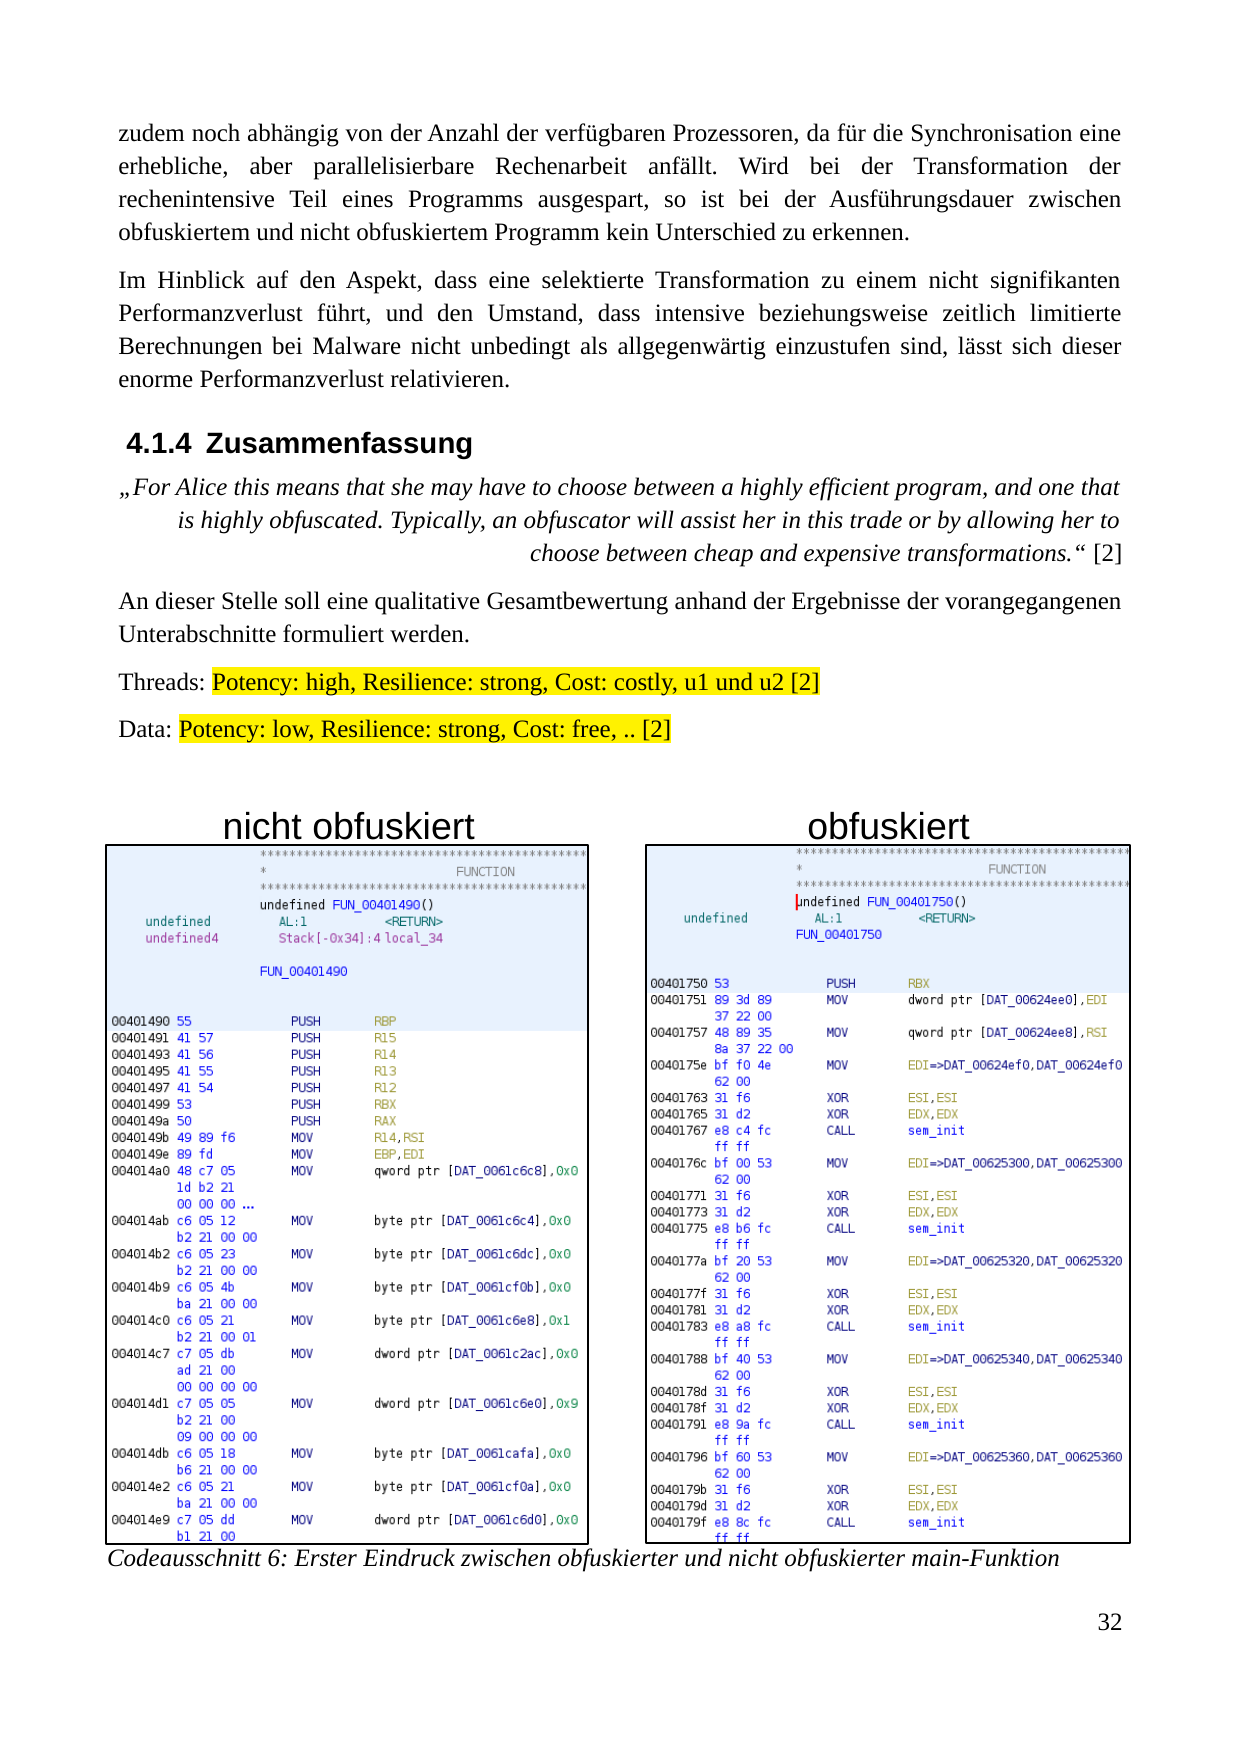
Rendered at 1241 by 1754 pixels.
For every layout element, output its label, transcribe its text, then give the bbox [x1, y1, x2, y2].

text Im Hinblick auf den Aspekt, dass eine selektierte Transformation zu einem nicht signifikanten Performanzverlust führt, und den Umstand, dass intensive beziehungsweise zeitlich limitierte Berechnungen bei Malware nicht unbedingt als allgegenwärtig einzustufen sind, lässt sich dieser enorme Performanzverlust relativieren. [118, 265, 1122, 393]
text Codeausschnitt 6: Erster Eindruck zwischen obfuskierter und nicht obfuskierter main-Funktion [107, 797, 1131, 1572]
text Data: Potency: low, Resilience: strong, Cost: free, .. [2] [118, 714, 1122, 743]
text zudem noch abhängig von der Anzahl der verfügbaren Prozessoren, da für die Synchronisation eine erhebliche, aber parallelisierbare Rechenarbeit anfällt. Wird bei der Transformation der rechenintensive Teil eines Programms ausgespart, so ist bei der Ausführungsdauer zwischen obfuskiertem und nicht obfuskiertem Programm kein Unterschied zu erkennen. [118, 118, 1122, 246]
text „For Alice this means that she may have to choose between a highly efficient program, and one that is highly obfuscated. Typically, an obfuscator will assist her in this trade or by allowing her to choose between cheap and expensive transformations.“ [2] [118, 472, 1122, 567]
picture [107, 846, 587, 1543]
subtitle Zusammenfassung [118, 426, 1122, 460]
picture [647, 846, 1129, 1542]
text Threads: Potency: high, Resilience: strong, Cost: costly, u1 und u2 [2] [118, 667, 1122, 695]
text An dieser Stelle soll eine qualitative Gesamtbewertung anhand der Ergebnisse der vorangegangenen Unterabschnitte formuliert werden. [118, 586, 1122, 648]
